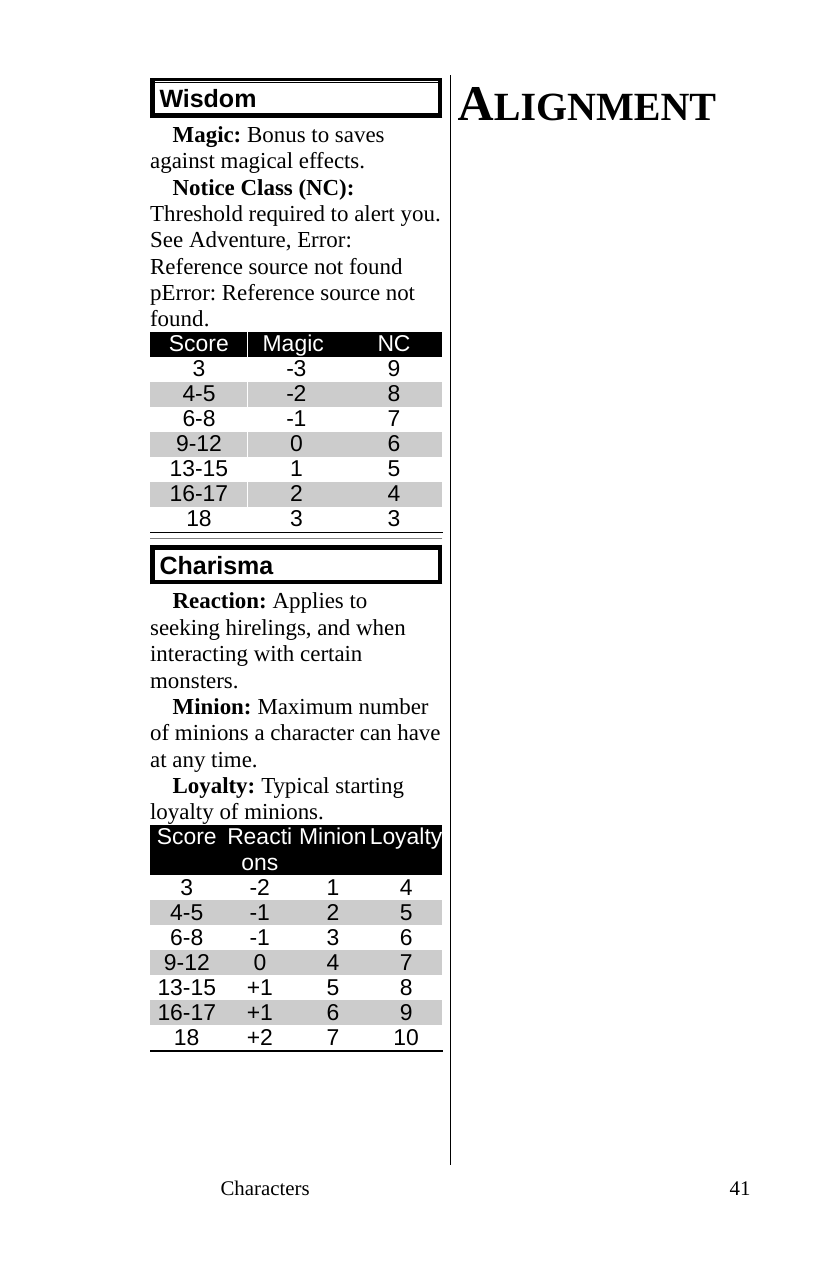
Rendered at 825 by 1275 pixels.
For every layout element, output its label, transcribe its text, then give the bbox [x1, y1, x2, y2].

table_cell 0 [248, 432, 345, 457]
table_cell 9 [345, 357, 442, 382]
table_cell 5 [296, 975, 369, 1000]
table_cell 7 [296, 1025, 369, 1050]
table_cell 3 [150, 875, 223, 900]
table_cell 10 [369, 1025, 442, 1050]
table_cell 3 [150, 357, 247, 382]
table_cell +1 [223, 1000, 296, 1025]
table_cell -1 [223, 925, 296, 950]
table_cell 6 [369, 925, 442, 950]
table_cell 16-17 [150, 1000, 223, 1025]
table_cell 5 [345, 457, 442, 482]
table_header Loyalty [369, 825, 442, 875]
table_cell 2 [296, 900, 369, 925]
table_header Minion [296, 825, 369, 875]
table_header Score [150, 825, 223, 875]
table_cell 9 [369, 1000, 442, 1025]
table_cell -3 [248, 357, 345, 382]
table_cell +2 [223, 1025, 296, 1050]
text Minion: Maximum number of minions a character can have at any time. [150, 693, 442, 772]
table_header Reactions [223, 825, 296, 875]
table_cell 13-15 [150, 975, 223, 1000]
table_cell 5 [369, 900, 442, 925]
table_header NC [345, 332, 442, 357]
text Notice Class (NC): Threshold required to alert you. See Adventure, Error: Reference source not found pError: Reference source not found. [150, 174, 442, 332]
table_cell 4-5 [150, 900, 223, 925]
text Magic: Bonus to saves against magical effects. [150, 121, 442, 174]
table_cell 13-15 [150, 457, 247, 482]
table_cell -1 [223, 900, 296, 925]
table_cell 8 [345, 382, 442, 407]
table_cell -1 [248, 407, 345, 432]
table_cell 9-12 [150, 432, 247, 457]
table_cell 6-8 [150, 925, 223, 950]
table_cell 7 [345, 407, 442, 432]
table_cell 4-5 [150, 382, 247, 407]
text Loyalty: Typical starting loyalty of minions. [150, 772, 442, 825]
table_cell 16-17 [150, 482, 247, 507]
table_cell 2 [248, 482, 345, 507]
subtitle Alignment [457, 87, 750, 128]
table_cell 18 [150, 507, 247, 532]
table_cell 8 [369, 975, 442, 1000]
table_cell 7 [369, 950, 442, 975]
table_cell 3 [248, 507, 345, 532]
table_cell 0 [223, 950, 296, 975]
table_cell -2 [248, 382, 345, 407]
table_cell -2 [223, 875, 296, 900]
subtitle Wisdom [155, 83, 438, 113]
table_cell 3 [296, 925, 369, 950]
table_cell 6 [345, 432, 442, 457]
table_cell 9-12 [150, 950, 223, 975]
table_cell 6 [296, 1000, 369, 1025]
table_cell 4 [369, 875, 442, 900]
text Reaction: Applies to seeking hirelings, and when interacting with certain monsters. [150, 588, 442, 693]
table_cell 6-8 [150, 407, 247, 432]
table_cell 4 [296, 950, 369, 975]
table_cell 3 [345, 507, 442, 532]
table_cell 1 [296, 875, 369, 900]
table_cell 1 [248, 457, 345, 482]
table_cell 4 [345, 482, 442, 507]
table_cell +1 [223, 975, 296, 1000]
table_cell 18 [150, 1025, 223, 1050]
subtitle Charisma [155, 550, 438, 580]
table_header Magic [248, 332, 345, 357]
table_header Score [150, 332, 247, 357]
